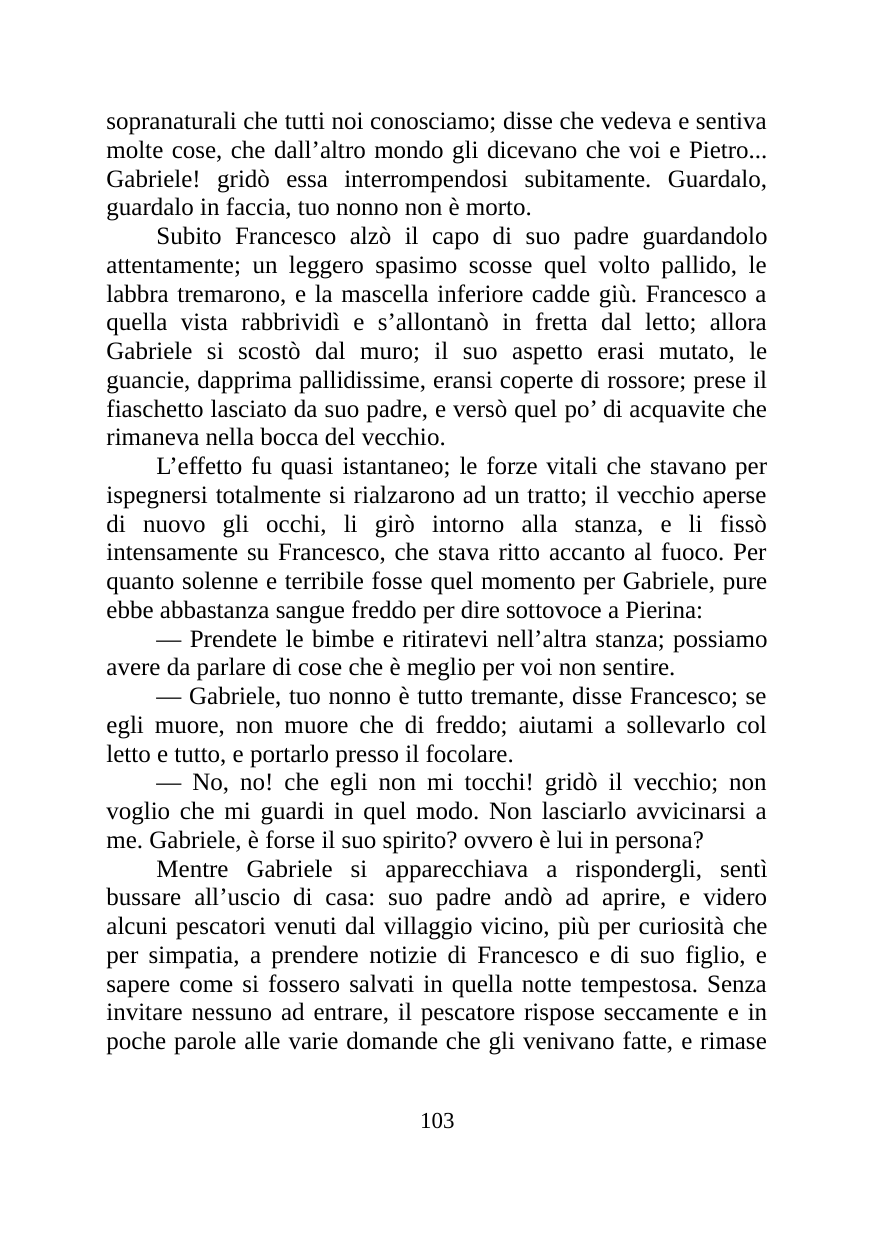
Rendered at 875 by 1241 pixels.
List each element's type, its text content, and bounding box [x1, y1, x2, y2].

text — Prendete le bimbe e ritiratevi nell’altra stanza; possiamo avere da parlare di cose che è meglio per voi non sentire. [106, 624, 768, 681]
text — No, no! che egli non mi tocchi! gridò il vecchio; non voglio che mi guardi in quel modo. Non lasciarlo avvicinarsi a me. Gabriele, è forse il suo spirito? ovvero è lui in persona? [106, 767, 768, 854]
text sopranaturali che tutti noi conosciamo; disse che vedeva e sentiva molte cose, che dall’altro mondo gli dicevano che voi e Pietro... Gabriele! gridò essa interrompendosi subitamente. Guardalo, guardalo in faccia, tuo nonno non è morto. [106, 106, 768, 221]
text Subito Francesco alzò il capo di suo padre guardandolo attentamente; un leggero spasimo scosse quel volto pallido, le labbra tremarono, e la mascella inferiore cadde giù. Francesco a quella vista rabbrividì e s’allontanò in fretta dal letto; allora Gabriele si scostò dal muro; il suo aspetto erasi mutato, le guancie, dapprima pallidissime, eransi coperte di rossore; prese il fiaschetto lasciato da suo padre, e versò quel po’ di acquavite che rimaneva nella bocca del vecchio. [106, 221, 768, 451]
text — Gabriele, tuo nonno è tutto tremante, disse Francesco; se egli muore, non muore che di freddo; aiutami a sollevarlo col letto e tutto, e portarlo presso il focolare. [106, 681, 768, 767]
text Mentre Gabriele si apparecchiava a rispondergli, sentì bussare all’uscio di casa: suo padre andò ad aprire, e videro alcuni pescatori venuti dal villaggio vicino, più per curiosità che per simpatia, a prendere notizie di Francesco e di suo figlio, e sapere come si fossero salvati in quella notte tempestosa. Senza invitare nessuno ad entrare, il pescatore rispose seccamente e in poche parole alle varie domande che gli venivano fatte, e rimase [106, 854, 768, 1055]
text L’effetto fu quasi istantaneo; le forze vitali che stavano per ispegnersi totalmente si rialzarono ad un tratto; il vecchio aperse di nuovo gli occhi, li girò intorno alla stanza, e li fissò intensamente su Francesco, che stava ritto accanto al fuoco. Per quanto solenne e terribile fosse quel momento per Gabriele, pure ebbe abbastanza sangue freddo per dire sottovoce a Pierina: [106, 451, 768, 624]
